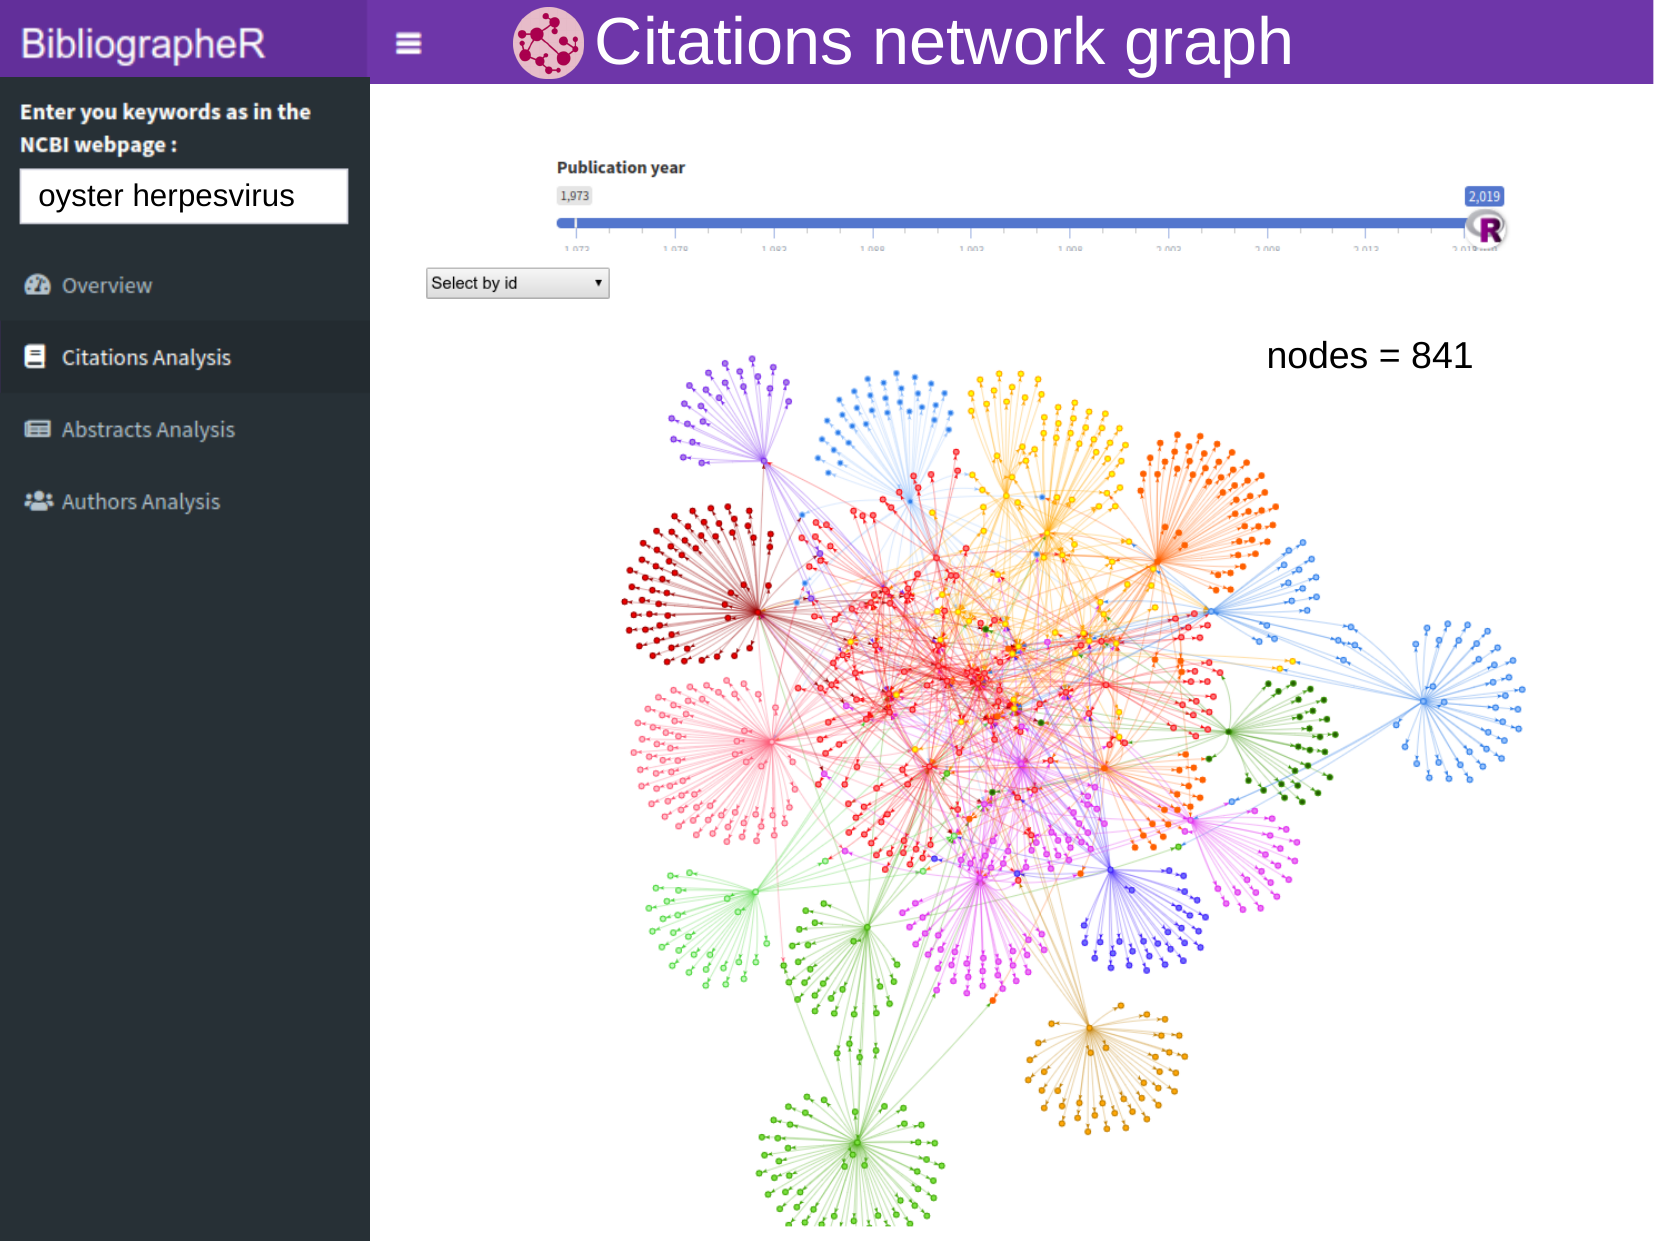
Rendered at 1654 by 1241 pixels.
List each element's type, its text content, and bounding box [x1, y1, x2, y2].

text_box oyster herpesvirus [23, 171, 331, 221]
picture [413, 153, 1548, 1241]
title Citations network graph [200, 0, 1654, 95]
picture [0, 0, 370, 1241]
text_box nodes = 841 [1251, 327, 1595, 384]
picture [513, 7, 584, 79]
